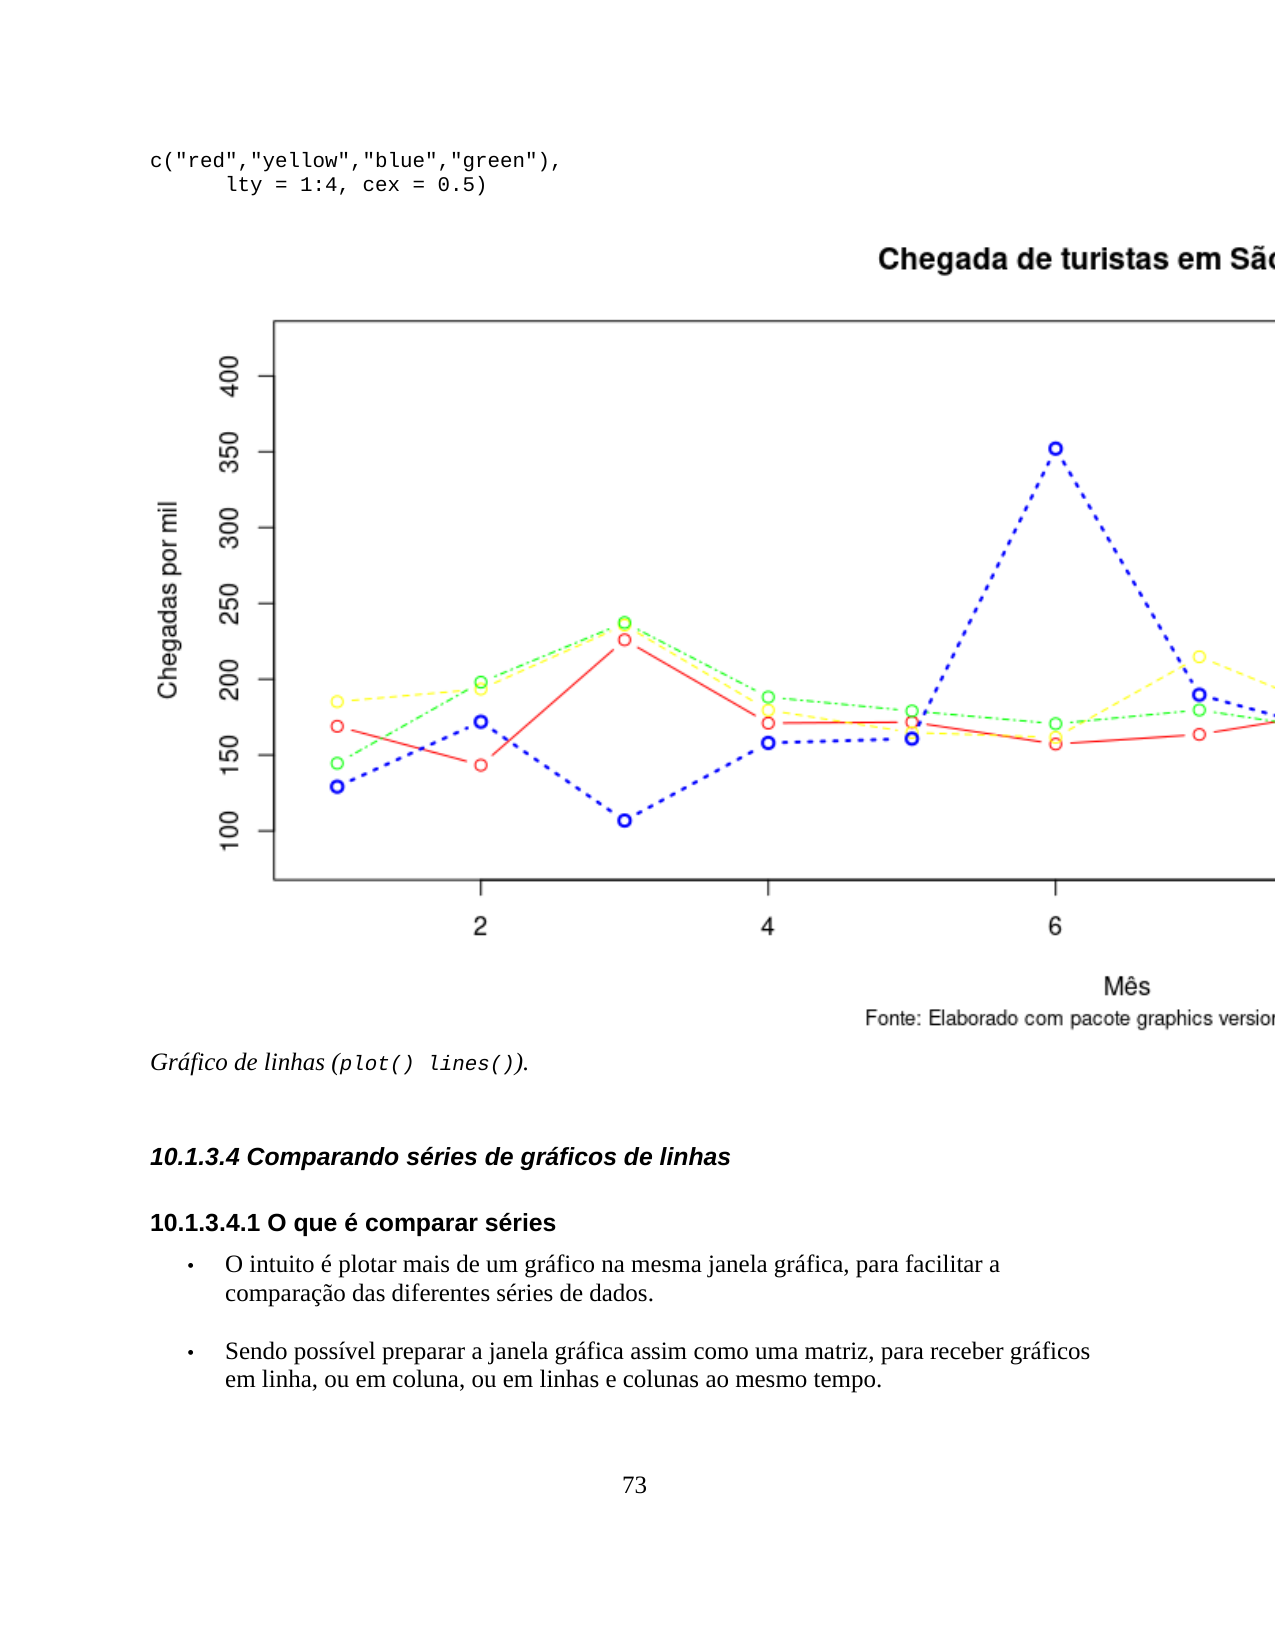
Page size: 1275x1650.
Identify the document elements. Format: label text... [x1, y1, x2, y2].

list Sendo possível preparar a janela gráfica assim como uma matriz, para receber gráficos em linha, ou em coluna, ou em linhas e colunas ao mesmo tempo. [187, 1336, 1125, 1422]
text c("red","yellow","blue","green"), [150, 150, 1125, 174]
list O intuito é plotar mais de um gráfico na mesma janela gráfica, para facilitar a comparação das diferentes séries de dados. [187, 1249, 1125, 1336]
picture [150, 197, 1275, 1035]
subtitle 10.1.3.4 Comparando séries de gráficos de linhas [150, 1142, 1125, 1171]
subtitle 10.1.3.4.1 O que é comparar séries [150, 1208, 1125, 1237]
text lty = 1:4, cex = 0.5) [150, 174, 1125, 197]
text Gráfico de linhas (plot() lines()). [150, 1047, 1125, 1076]
